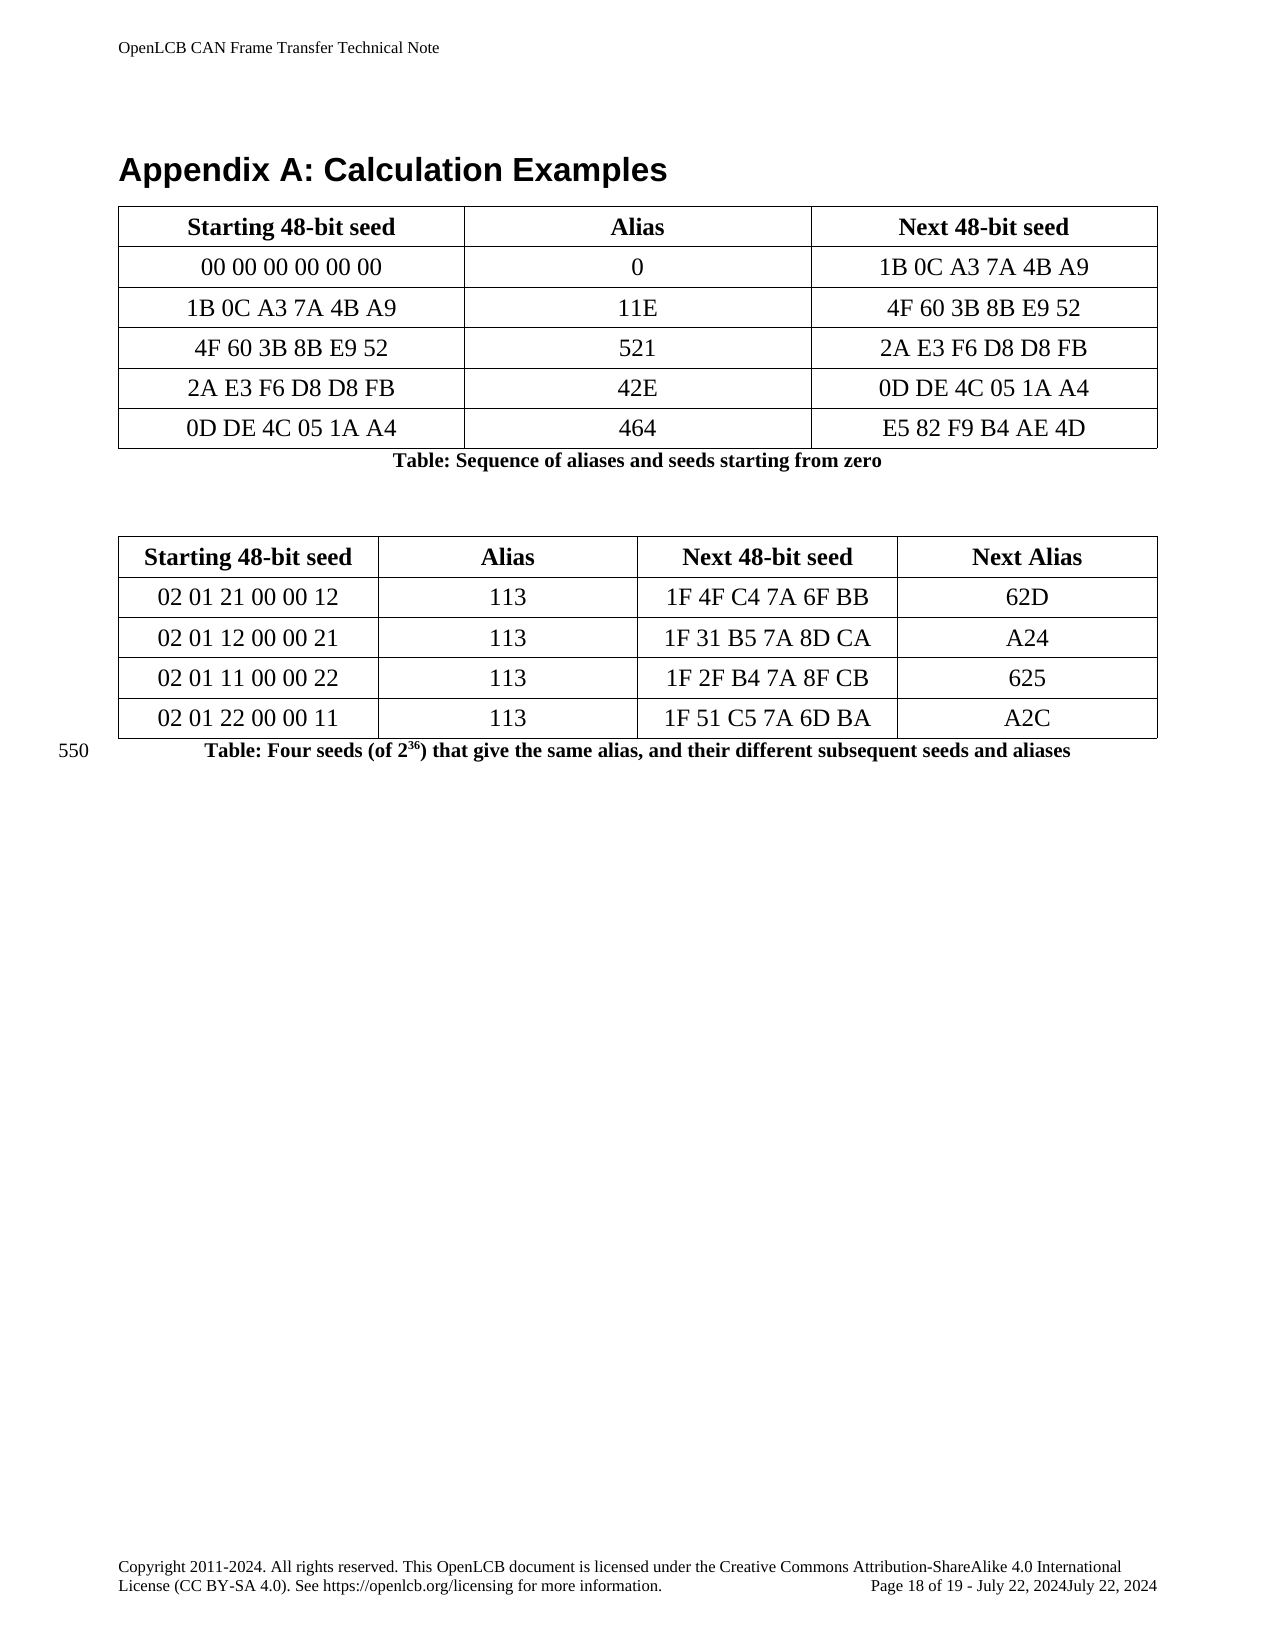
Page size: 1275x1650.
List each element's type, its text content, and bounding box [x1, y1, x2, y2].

table_cell 02 01 11 00 00 22 [119, 658, 378, 698]
table_cell 113 [379, 618, 637, 657]
table_cell 521 [465, 328, 811, 367]
table_cell 02 01 12 00 00 21 [119, 618, 378, 657]
text Table: Sequence of aliases and seeds starting from zero [118, 449, 1157, 472]
text Table: Four seeds (of 236) that give the same alias, and their different subsequent seeds and aliases [118, 739, 1157, 762]
table_header Next 48-bit seed [638, 537, 897, 577]
table_cell 464 [465, 409, 811, 448]
table_cell 02 01 22 00 00 11 [119, 699, 378, 738]
table_cell 113 [379, 658, 637, 698]
table_cell E5 82 F9 B4 AE 4D [812, 409, 1157, 448]
table_cell 02 01 21 00 00 12 [119, 578, 378, 617]
table_header Next 48-bit seed [812, 207, 1157, 246]
table_cell 4F 60 3B 8B E9 52 [812, 288, 1157, 327]
table_header Starting 48-bit seed [119, 207, 464, 246]
table_cell 2A E3 F6 D8 D8 FB [119, 369, 464, 408]
table_cell 0 [465, 247, 811, 287]
table_cell 1F 2F B4 7A 8F CB [638, 658, 897, 698]
table_cell 11E [465, 288, 811, 327]
table_cell 00 00 00 00 00 00 [119, 247, 464, 287]
table_cell 113 [379, 578, 637, 617]
table_header Alias [465, 207, 811, 246]
table_cell 2A E3 F6 D8 D8 FB [812, 328, 1157, 367]
table_cell 1B 0C A3 7A 4B A9 [119, 288, 464, 327]
table_header Starting 48-bit seed [119, 537, 378, 577]
table_cell 42E [465, 369, 811, 408]
text Appendix A: Calculation Examples [118, 150, 1157, 188]
table_cell 0D DE 4C 05 1A A4 [812, 369, 1157, 408]
table_cell 4F 60 3B 8B E9 52 [119, 328, 464, 367]
table_cell 1F 31 B5 7A 8D CA [638, 618, 897, 657]
table_cell 1F 4F C4 7A 6F BB [638, 578, 897, 617]
table_cell 62D [898, 578, 1157, 617]
table_cell 0D DE 4C 05 1A A4 [119, 409, 464, 448]
table_header Alias [379, 537, 637, 577]
table_cell A2C [898, 699, 1157, 738]
table_cell A24 [898, 618, 1157, 657]
table_cell 113 [379, 699, 637, 738]
table_cell 1F 51 C5 7A 6D BA [638, 699, 897, 738]
table_cell 1B 0C A3 7A 4B A9 [812, 247, 1157, 287]
table_header Next Alias [898, 537, 1157, 577]
table_cell 625 [898, 658, 1157, 698]
